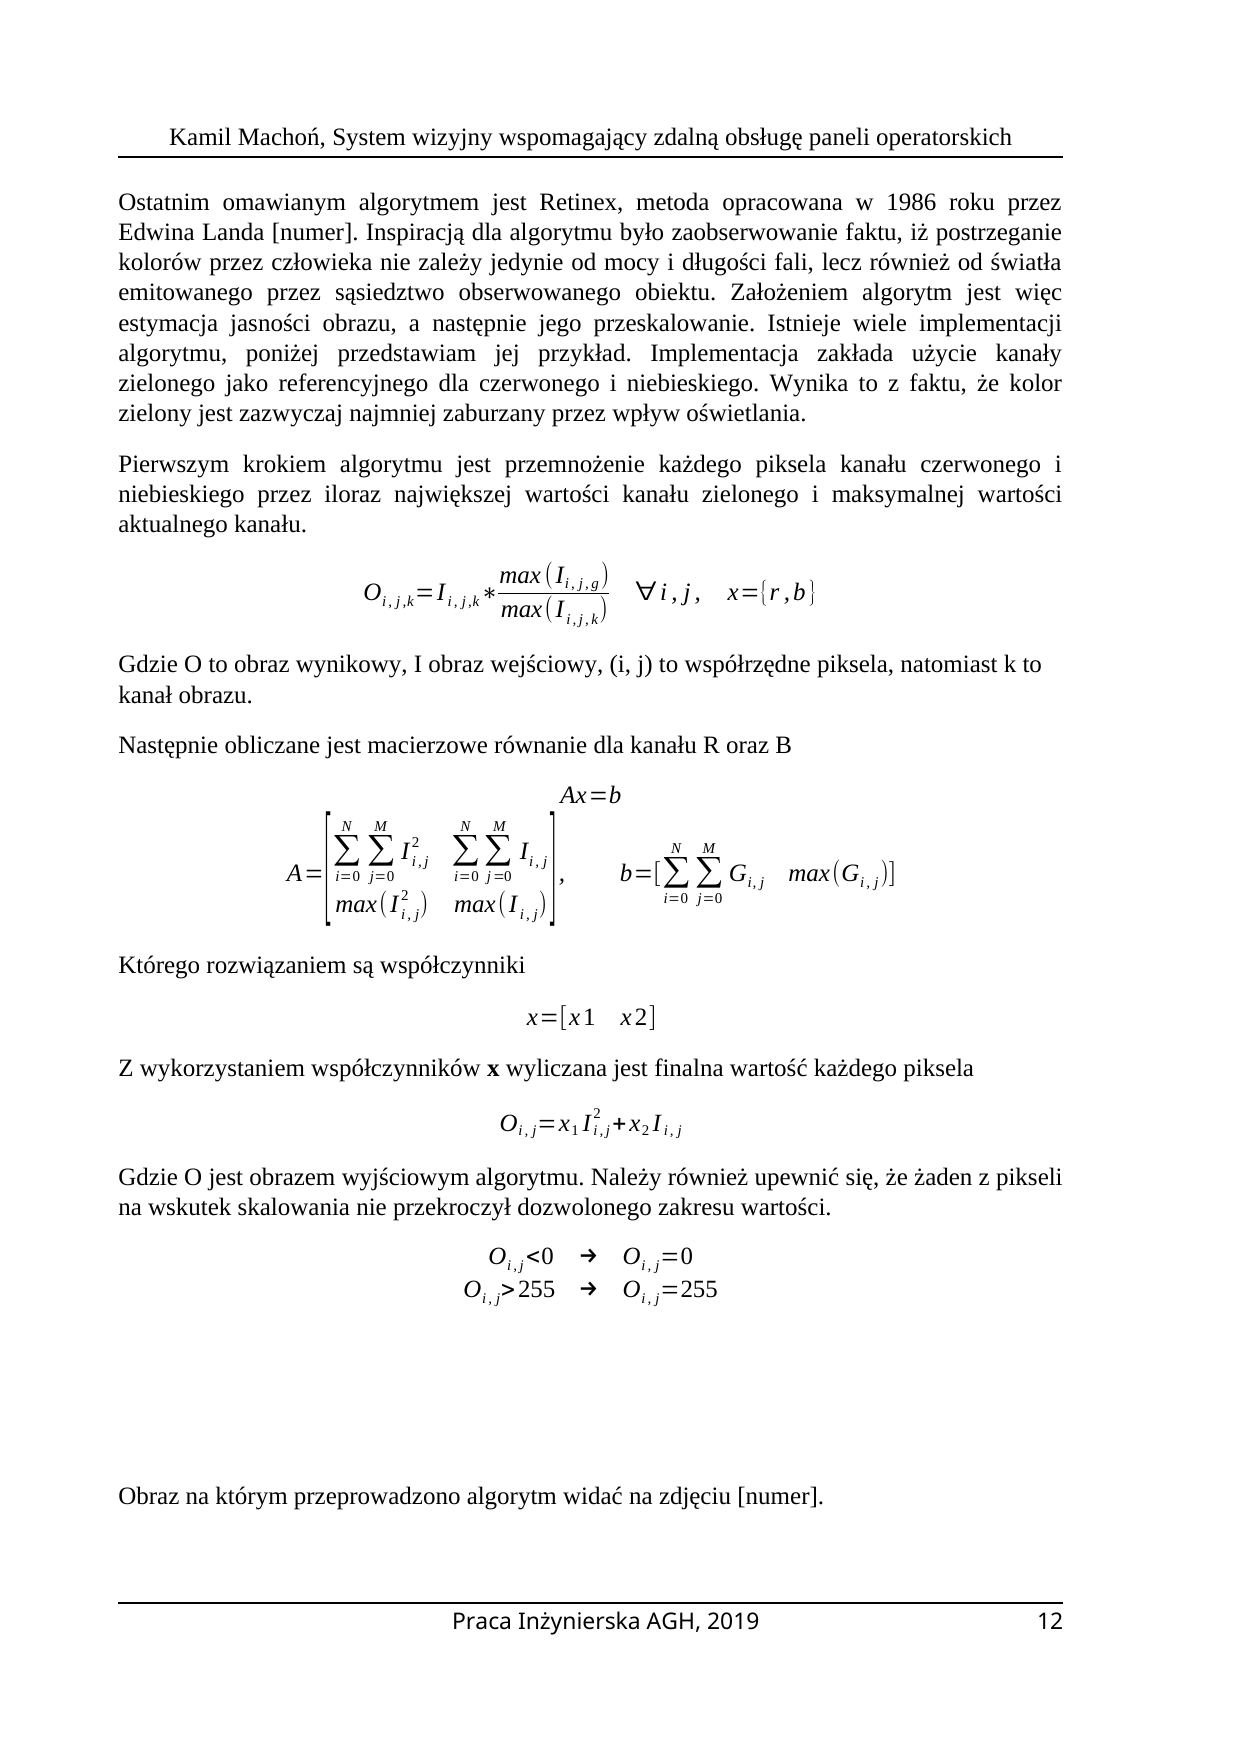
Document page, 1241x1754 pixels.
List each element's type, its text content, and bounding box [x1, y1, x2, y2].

text Ostatnim omawianym algorytmem jest Retinex, metoda opracowana w 1986 roku przez Edwina Landa [numer]. Inspiracją dla algorytmu było zaobserwowanie faktu, iż postrzeganie kolorów przez człowieka nie zależy jedynie od mocy i długości fali, lecz również od światła emitowanego przez sąsiedztwo obserwowanego obiektu. Założeniem algorytm jest więc estymacja jasności obrazu, a następnie jego przeskalowanie. Istnieje wiele implementacji algorytmu, poniżej przedstawiam jej przykład. Implementacja zakłada użycie kanały zielonego jako referencyjnego dla czerwonego i niebieskiego. Wynika to z faktu, że kolor zielony jest zazwyczaj najmniej zaburzany przez wpływ oświetlania. [118, 187, 1063, 427]
text Następnie obliczane jest macierzowe równanie dla kanału R oraz B [118, 731, 1063, 759]
text Z wykorzystaniem współczynników x wyliczana jest finalna wartość każdego piksela [118, 1053, 1063, 1082]
text Pierwszym krokiem algorytmu jest przemnożenie każdego piksela kanału czerwonego i niebieskiego przez iloraz największej wartości kanału zielonego i maksymalnej wartości aktualnego kanału. [118, 449, 1063, 538]
text Którego rozwiązaniem są współczynniki [118, 950, 1063, 978]
text Gdzie O to obraz wynikowy, I obraz wejściowy, (i, j) to współrzędne piksela, natomiast k to kanał obrazu. [118, 649, 1063, 708]
text Obraz na którym przeprowadzono algorytm widać na zdjęciu [numer]. [118, 1481, 1063, 1510]
text Gdzie O jest obrazem wyjściowym algorytmu. Należy również upewnić się, że żaden z pikseli na wskutek skalowania nie przekroczył dozwolonego zakresu wartości. [118, 1162, 1063, 1220]
